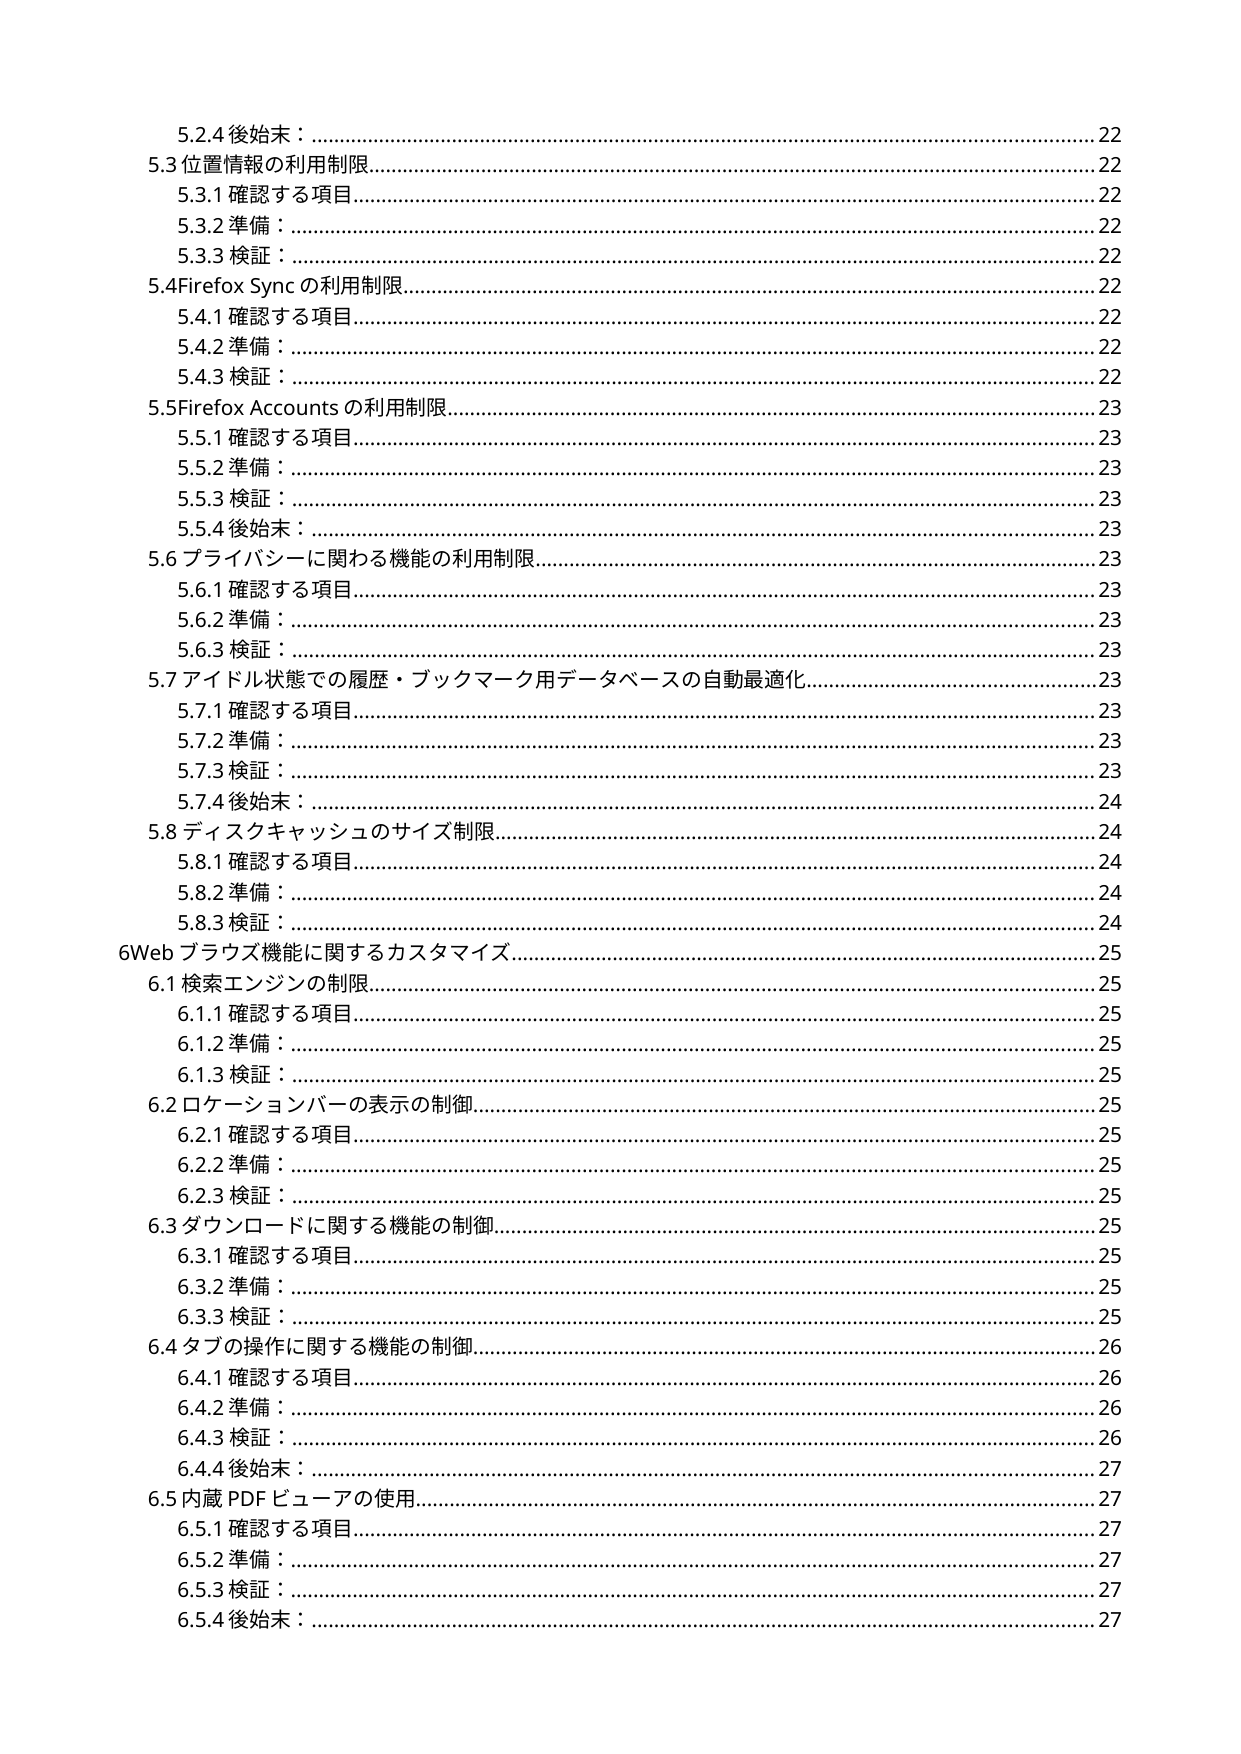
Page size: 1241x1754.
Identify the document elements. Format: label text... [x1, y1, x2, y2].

text 6.1.1確認する項目 25 [177, 997, 1122, 1027]
text 5.7.2準備： 23 [177, 724, 1122, 755]
text 6.1検索エンジンの制限 25 [148, 967, 1122, 997]
text 6.5.4後始末： 27 [177, 1603, 1122, 1634]
text 6.1.3 検証： 25 [177, 1058, 1122, 1088]
text 5.6.3 検証： 23 [177, 633, 1122, 664]
text 5.8.3検証： 24 [177, 906, 1122, 937]
text 6.3ダウンロードに関する機能の制御 25 [148, 1209, 1122, 1240]
text 6.4.4後始末： 27 [177, 1452, 1122, 1482]
text 6Webブラウズ機能に関するカスタマイズ 25 [118, 937, 1122, 967]
text 5.6プライバシーに関わる機能の利用制限 23 [148, 542, 1122, 573]
text 5.4.3 検証： 22 [177, 361, 1122, 391]
text 5.7.3検証： 23 [177, 755, 1122, 785]
text 5.3.2準備： 22 [177, 209, 1122, 239]
text 5.5.3 検証： 23 [177, 482, 1122, 512]
text 6.5.2準備： 27 [177, 1543, 1122, 1573]
text 6.4.2準備： 26 [177, 1391, 1122, 1422]
text 6.4.3 検証： 26 [177, 1422, 1122, 1452]
text 5.8 ディスクキャッシュのサイズ制限 24 [148, 815, 1122, 846]
text 5.3.3 検証： 22 [177, 239, 1122, 270]
text 6.4.1確認する項目 26 [177, 1361, 1122, 1391]
text 6.1.2準備： 25 [177, 1027, 1122, 1058]
text 5.3.1確認する項目 22 [177, 179, 1122, 209]
text 5.5.2準備： 23 [177, 452, 1122, 482]
text 6.2.1確認する項目 25 [177, 1118, 1122, 1149]
text 6.2.3 検証： 25 [177, 1179, 1122, 1209]
text 5.8.1確認する項目 24 [177, 846, 1122, 876]
text 5.4.2準備： 22 [177, 330, 1122, 361]
text 6.5.3検証： 27 [177, 1573, 1122, 1603]
text 5.2.4後始末： 22 [177, 118, 1122, 148]
text 5.5.1確認する項目 23 [177, 421, 1122, 452]
text 6.3.2準備： 25 [177, 1270, 1122, 1300]
text 5.4.1確認する項目 22 [177, 300, 1122, 330]
text 5.8.2準備： 24 [177, 876, 1122, 906]
text 5.6.1確認する項目 23 [177, 573, 1122, 603]
text 5.7.1確認する項目 23 [177, 694, 1122, 724]
text 6.2ロケーションバーの表示の制御 25 [148, 1088, 1122, 1118]
text 6.3.3 検証： 25 [177, 1300, 1122, 1331]
text 5.5Firefox Accountsの利用制限 23 [148, 391, 1122, 421]
text 6.2.2準備： 25 [177, 1149, 1122, 1179]
text 5.7.4後始末： 24 [177, 785, 1122, 815]
text 5.6.2準備： 23 [177, 603, 1122, 633]
text 5.3位置情報の利用制限 22 [148, 148, 1122, 179]
text 6.4タブの操作に関する機能の制御 26 [148, 1331, 1122, 1361]
text 5.4Firefox Syncの利用制限 22 [148, 270, 1122, 300]
text 6.5内蔵PDFビューアの使用 27 [148, 1482, 1122, 1512]
text 5.5.4後始末： 23 [177, 512, 1122, 542]
text 5.7アイドル状態での履歴・ブックマーク用データベースの自動最適化 23 [148, 664, 1122, 694]
text 6.5.1確認する項目 27 [177, 1512, 1122, 1543]
text 6.3.1確認する項目 25 [177, 1240, 1122, 1270]
